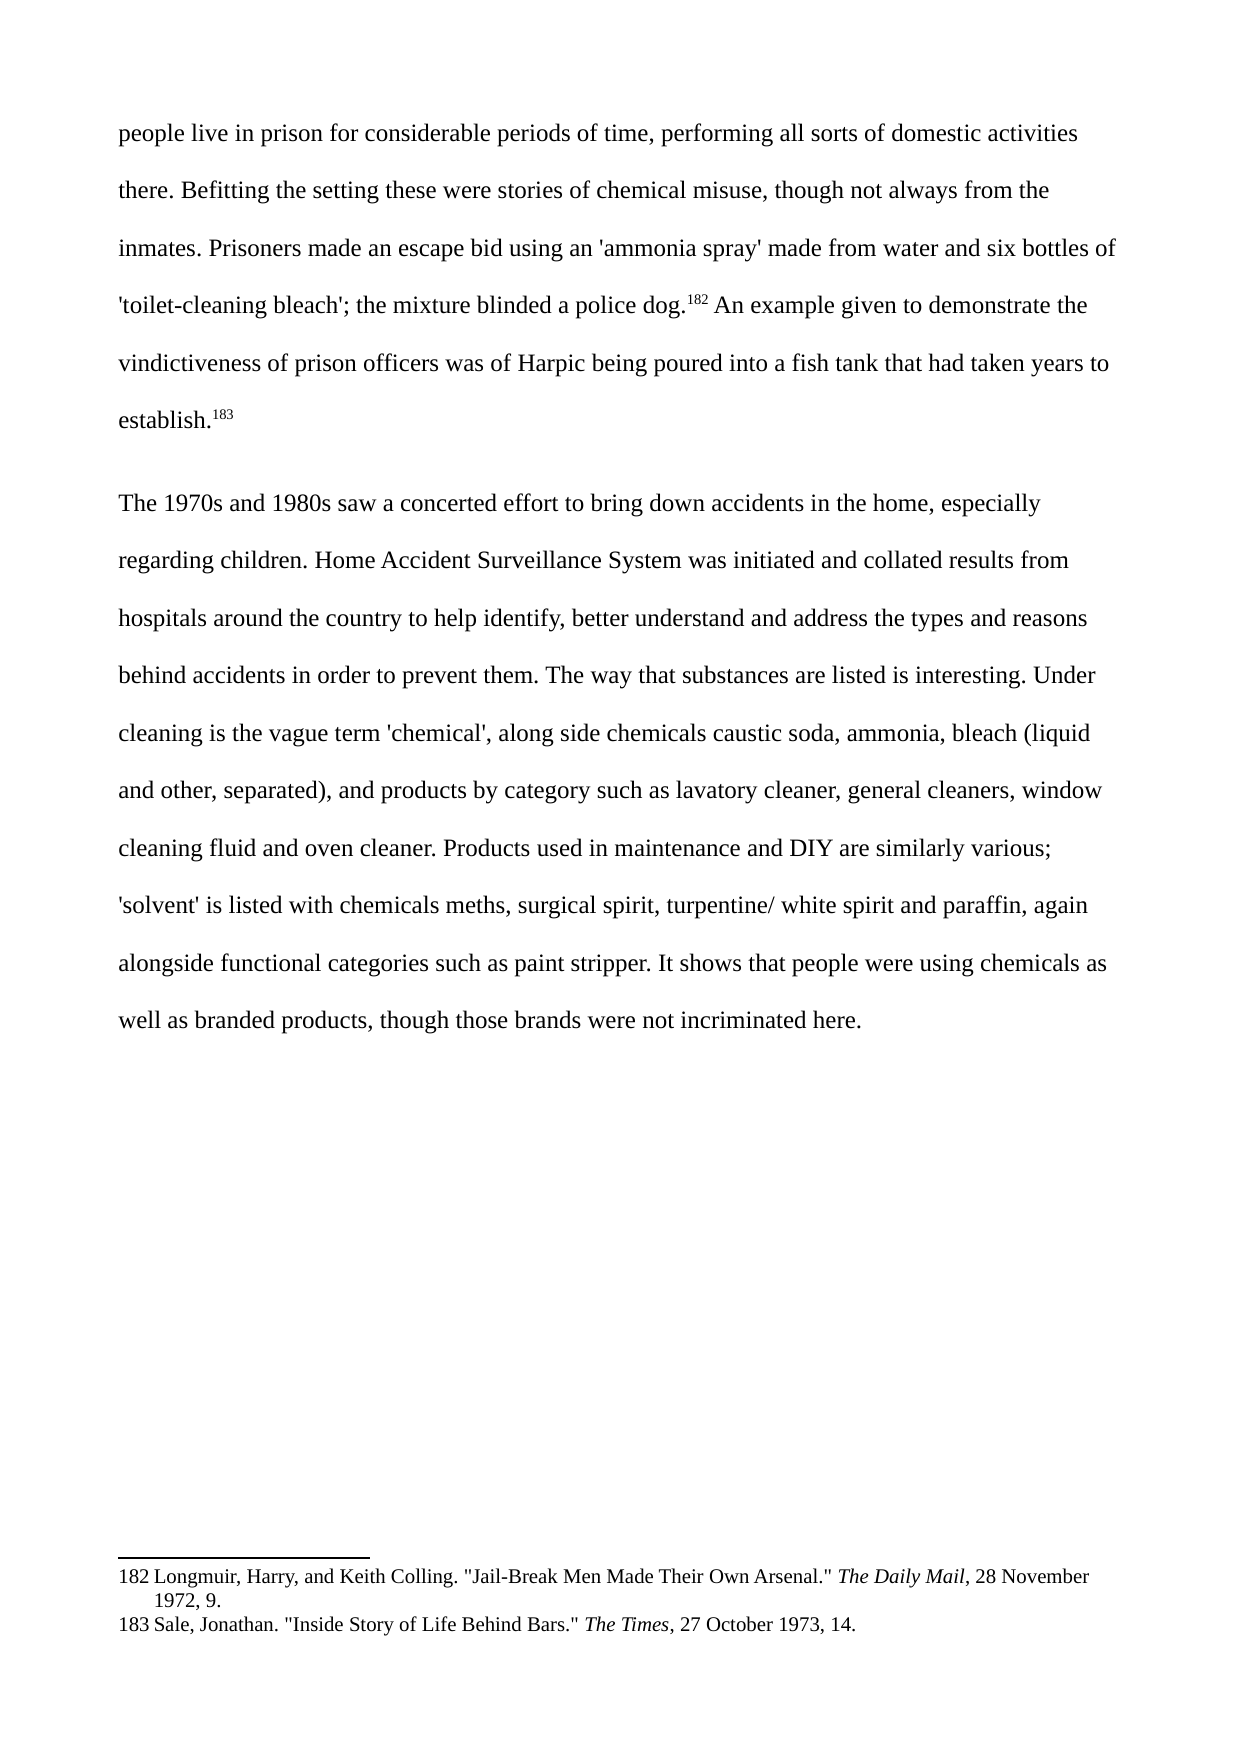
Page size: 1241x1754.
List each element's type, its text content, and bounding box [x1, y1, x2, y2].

text Longmuir, Harry, and Keith Colling. "Jail-Break Men Made Their Own Arsenal." The Daily Mail, 28 November 1972, 9. [118, 1564, 1122, 1612]
text The 1970s and 1980s saw a concerted effort to bring down accidents in the home, especially regarding children. Home Accident Surveillance System was initiated and collated results from hospitals around the country to help identify, better understand and address the types and reasons behind accidents in order to prevent them. The way that substances are listed is interesting. Under cleaning is the vague term 'chemical', along side chemicals caustic soda, ammonia, bleach (liquid and other, separated), and products by category such as lavatory cleaner, general cleaners, window cleaning fluid and oven cleaner. Products used in maintenance and DIY are similarly various; 'solvent' is listed with chemicals meths, surgical spirit, turpentine/ white spirit and paraffin, again alongside functional categories such as paint stripper. It shows that people were using chemicals as well as branded products, though those brands were not incriminated here. [118, 488, 1122, 1034]
text Sale, Jonathan. "Inside Story of Life Behind Bars." The Times, 27 October 1973, 14. [118, 1612, 1122, 1636]
text people live in prison for considerable periods of time, performing all sorts of domestic activities there. Befitting the setting these were stories of chemical misuse, though not always from the inmates. Prisoners made an escape bid using an 'ammonia spray' made from water and six bottles of 'toilet-cleaning bleach'; the mixture blinded a police dog. An example given to demonstrate the vindictiveness of prison officers was of Harpic being poured into a fish tank that had taken years to establish. [118, 118, 1122, 434]
